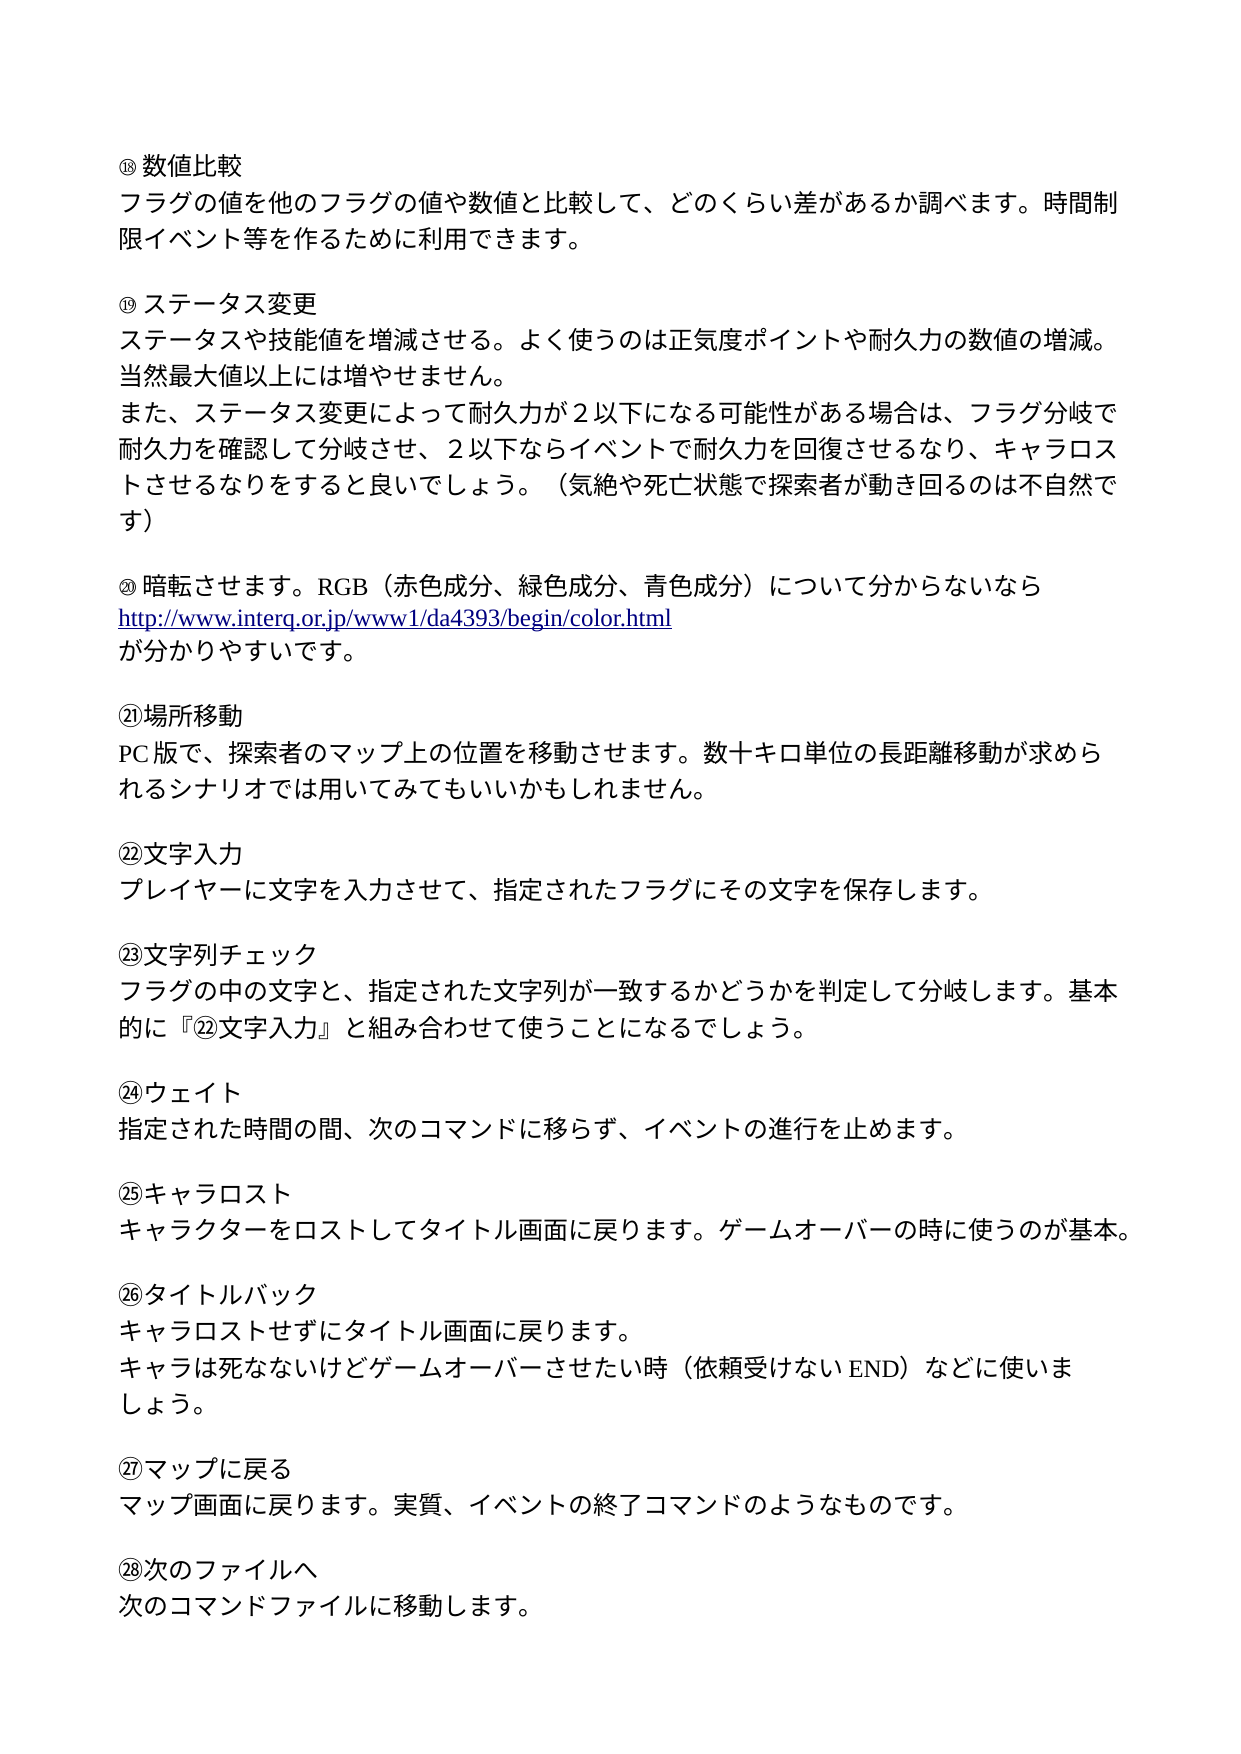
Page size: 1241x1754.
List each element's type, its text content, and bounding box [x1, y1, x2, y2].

text ㉔ウェイト [118, 1073, 1122, 1109]
text http://www.interq.or.jp/www1/da4393/begin/color.html [118, 603, 1122, 632]
text フラグの値を他のフラグの値や数値と比較して、どのくらい差があるか調べます。時間制限イベント等を作るために利用できます。 [118, 183, 1122, 256]
text ㉓文字列チェック [118, 936, 1122, 972]
text ㉘次のファイルへ [118, 1551, 1122, 1587]
text プレイヤーに文字を入力させて、指定されたフラグにその文字を保存します。 [118, 871, 1122, 907]
text が分かりやすいです。 [118, 632, 1122, 668]
text キャラクターをロストしてタイトル画面に戻ります。ゲームオーバーの時に使うのが基本。 [118, 1211, 1122, 1247]
text キャラロストせずにタイトル画面に戻ります。 [118, 1312, 1122, 1348]
text フラグの中の文字と、指定された文字列が一致するかどうかを判定して分岐します。基本的に『㉒文字入力』と組み合わせて使うことになるでしょう。 [118, 972, 1122, 1044]
text 指定された時間の間、次のコマンドに移らず、イベントの進行を止めます。 [118, 1109, 1122, 1146]
text ⑲ステータス変更 [118, 284, 1122, 321]
text 次のコマンドファイルに移動します。 [118, 1587, 1122, 1623]
text ㉖タイトルバック [118, 1276, 1122, 1312]
text マップ画面に戻ります。実質、イベントの終了コマンドのようなものです。 [118, 1486, 1122, 1522]
text ㉗マップに戻る [118, 1449, 1122, 1486]
text PC版で、探索者のマップ上の位置を移動させます。数十キロ単位の長距離移動が求められるシナリオでは用いてみてもいいかもしれません。 [118, 733, 1122, 806]
text ㉑場所移動 [118, 697, 1122, 733]
text また、ステータス変更によって耐久力が２以下になる可能性がある場合は、フラグ分岐で耐久力を確認して分岐させ、２以下ならイベントで耐久力を回復させるなり、キャラロストさせるなりをすると良いでしょう。（気絶や死亡状態で探索者が動き回るのは不自然です） [118, 393, 1122, 538]
text ⑱数値比較 [118, 147, 1122, 183]
text ⑳暗転させます。RGB（赤色成分、緑色成分、青色成分）について分からないなら [118, 567, 1122, 603]
text ステータスや技能値を増減させる。よく使うのは正気度ポイントや耐久力の数値の増減。当然最大値以上には増やせません。 [118, 321, 1122, 393]
text ㉕キャラロスト [118, 1174, 1122, 1211]
text キャラは死なないけどゲームオーバーさせたい時（依頼受けないEND）などに使いましょう。 [118, 1348, 1122, 1421]
text ㉒文字入力 [118, 834, 1122, 871]
